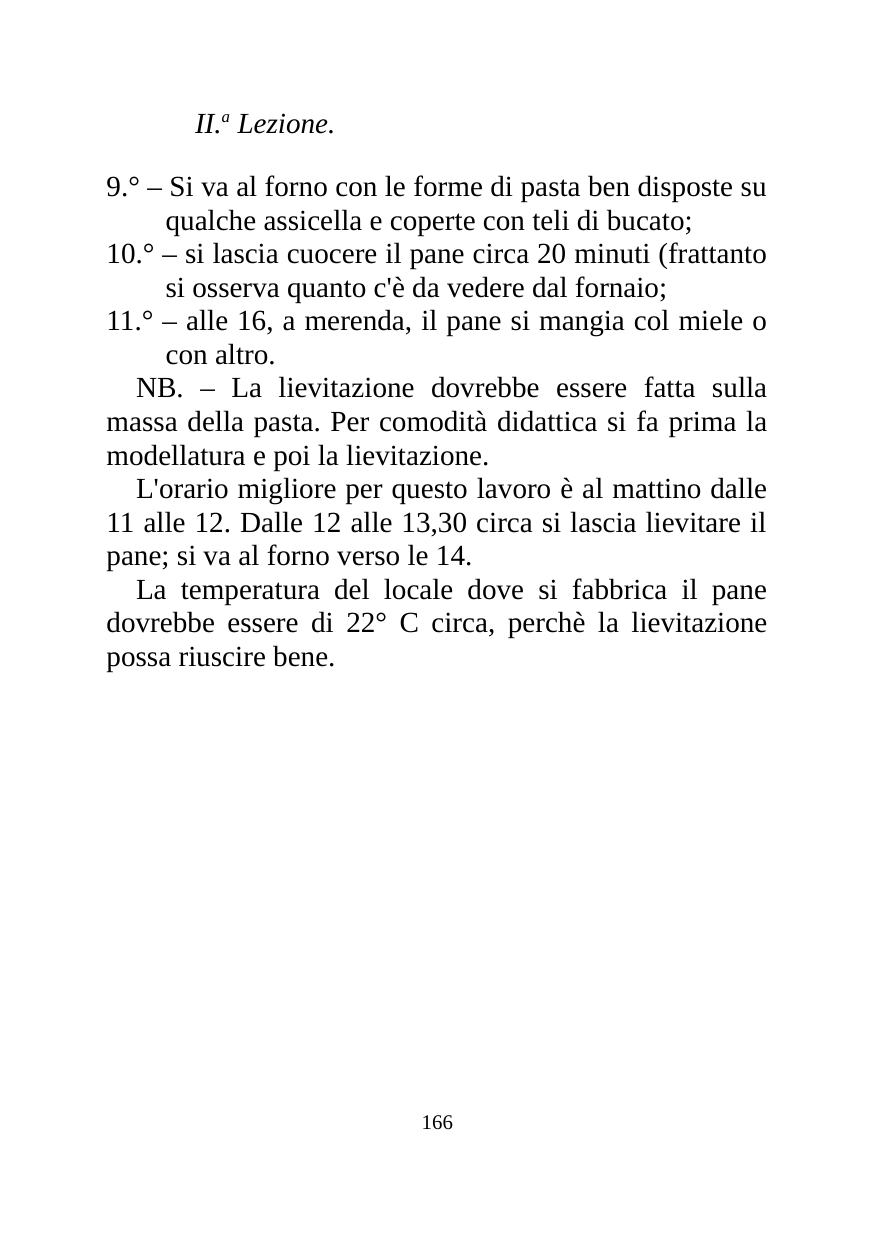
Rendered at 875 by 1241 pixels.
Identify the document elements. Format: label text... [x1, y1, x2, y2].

text L'orario migliore per questo lavoro è al mattino dalle 11 alle 12. Dalle 12 alle 13,30 circa si lascia lievitare il pane; si va al forno verso le 14. [106, 471, 768, 572]
text La temperatura del locale dove si fabbrica il pane dovrebbe essere di 22° C circa, perchè la lievitazione possa riuscire bene. [106, 572, 768, 672]
text 9.° – Si va al forno con le forme di pasta ben disposte su qualche assicella e coperte con teli di bucato; [106, 169, 768, 236]
text 10.° – si lascia cuocere il pane circa 20 minuti (frattanto si osserva quanto c'è da vedere dal fornaio; [106, 236, 768, 303]
text NB. – La lievitazione dovrebbe essere fatta sulla massa della pasta. Per comodità didattica si fa prima la modellatura e poi la lievitazione. [106, 371, 768, 471]
text 11.° – alle 16, a merenda, il pane si mangia col miele o con altro. [106, 303, 768, 371]
text II.a Lezione. [165, 106, 768, 140]
